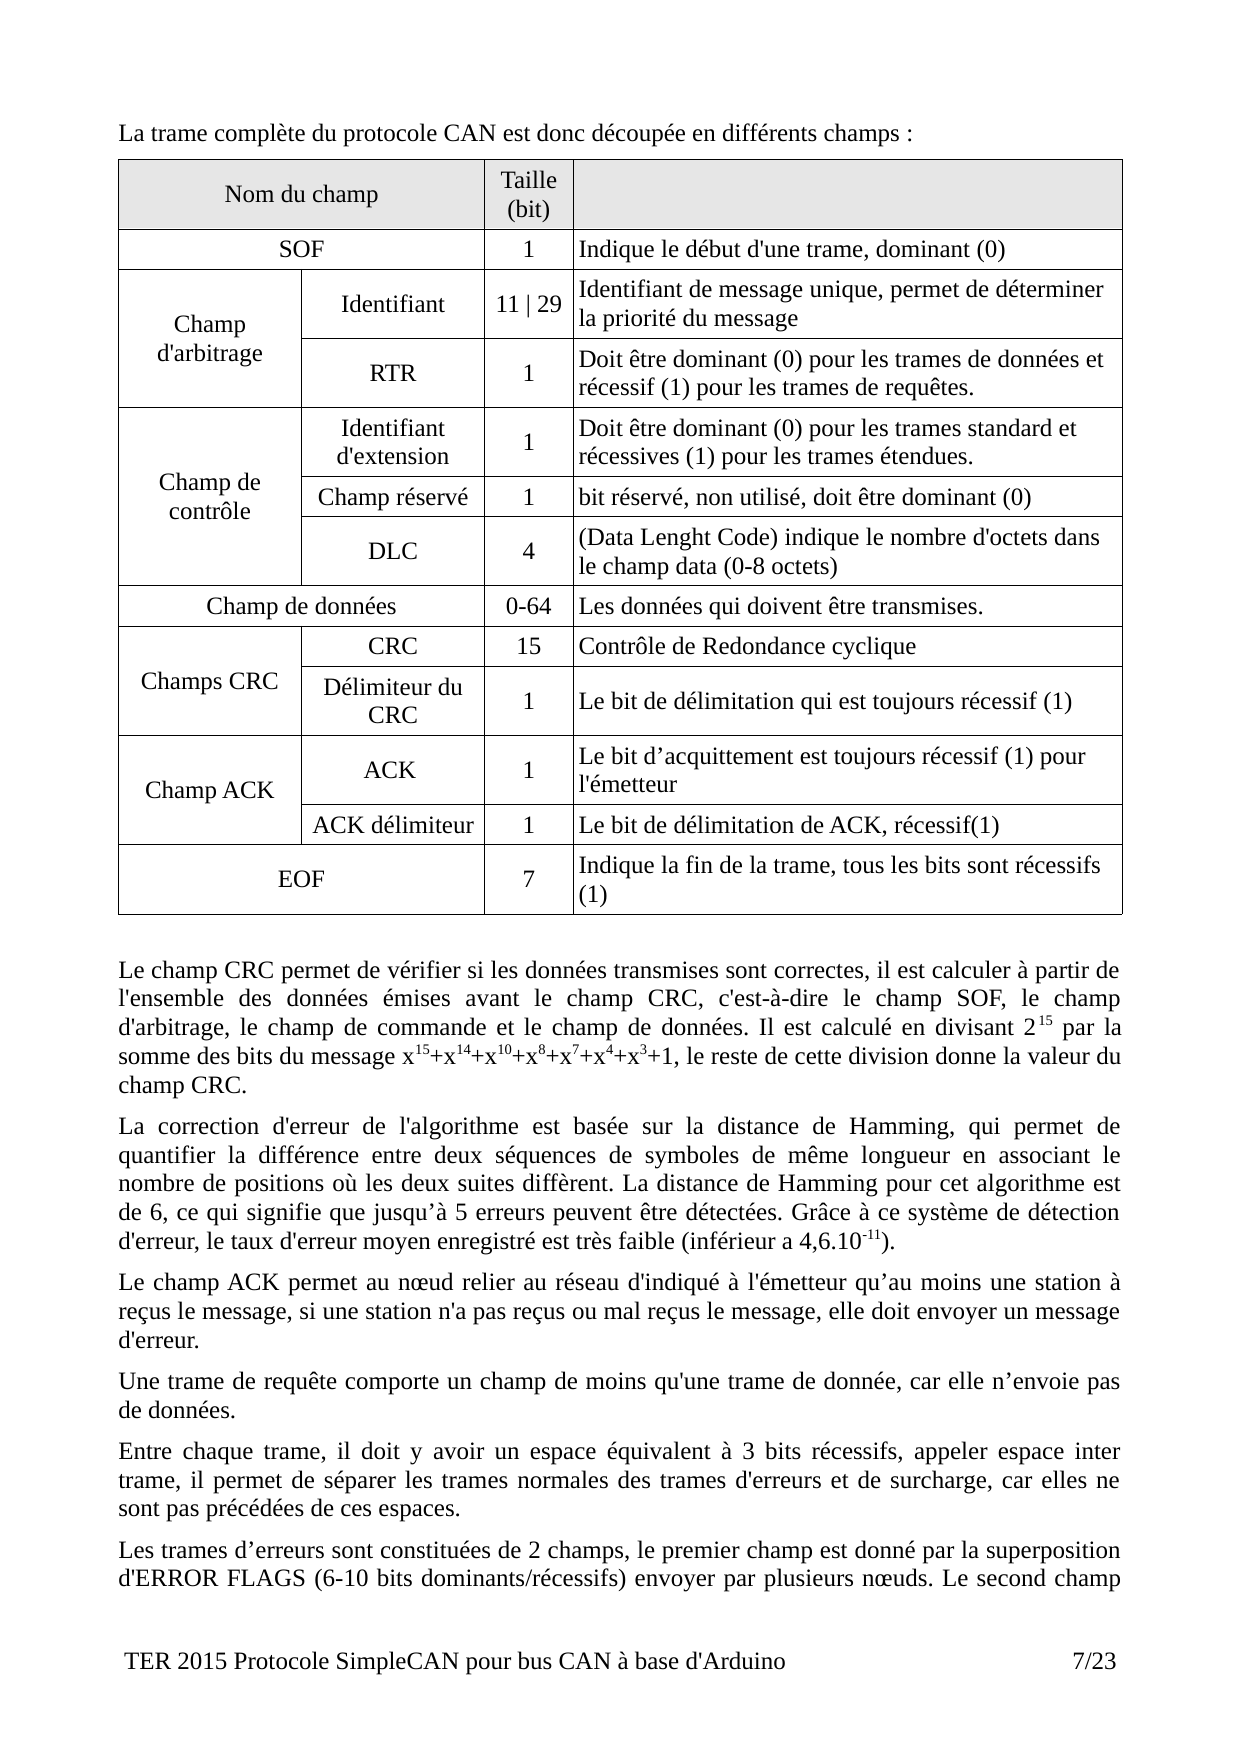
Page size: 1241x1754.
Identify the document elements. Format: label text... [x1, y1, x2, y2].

table_cell Indique le début d'une trame, dominant (0) [574, 230, 1122, 269]
text Le champ ACK permet au nœud relier au réseau d'indiqué à l'émetteur qu’au moins une station à reçus le message, si une station n'a pas reçus ou mal reçus le message, elle doit envoyer un message d'erreur. [118, 1267, 1122, 1353]
table_cell DLC [302, 517, 484, 585]
table_cell Le bit de délimitation qui est toujours récessif (1) [574, 667, 1122, 735]
table_cell RTR [302, 339, 484, 407]
table_cell EOF [119, 845, 484, 913]
table_cell bit réservé, non utilisé, doit être dominant (0) [574, 477, 1122, 516]
table_cell Champ réservé [302, 477, 484, 516]
table_header [574, 160, 1122, 228]
table_cell Doit être dominant (0) pour les trames de données et récessif (1) pour les trames de requêtes. [574, 339, 1122, 407]
table_cell (Data Lenght Code) indique le nombre d'octets dans le champ data (0-8 octets) [574, 517, 1122, 585]
table_cell Indique la fin de la trame, tous les bits sont récessifs (1) [574, 845, 1122, 913]
table_cell Le bit de délimitation de ACK, récessif(1) [574, 805, 1122, 844]
table_cell CRC [302, 627, 484, 666]
table_cell 1 [485, 230, 573, 269]
table_cell Identifiant [302, 270, 484, 338]
table_cell ACK délimiteur [302, 805, 484, 844]
table_cell 0-64 [485, 586, 573, 626]
table_cell Champ d'arbitrage [119, 270, 301, 407]
table_cell 4 [485, 517, 573, 585]
table_cell ACK [302, 736, 484, 804]
table_cell Le bit d’acquittement est toujours récessif (1) pour l'émetteur [574, 736, 1122, 804]
text Le champ CRC permet de vérifier si les données transmises sont correctes, il est calculer à partir de l'ensemble des données émises avant le champ CRC, c'est-à-dire le champ SOF, le champ d'arbitrage, le champ de commande et le champ de données. Il est calculé en divisant 215 par la somme des bits du message x15+x14+x10+x8+x7+x4+x3+1, le reste de cette division donne la valeur du champ CRC. [118, 955, 1122, 1098]
table_cell Champ de contrôle [119, 408, 301, 585]
table_cell Identifiant d'extension [302, 408, 484, 476]
table_cell 15 [485, 627, 573, 666]
table_header Nom du champ [119, 160, 484, 228]
table_cell 11 | 29 [485, 270, 573, 338]
table_cell 1 [485, 736, 573, 804]
table_cell 1 [485, 805, 573, 844]
table_cell Identifiant de message unique, permet de déterminer la priorité du message [574, 270, 1122, 338]
table_cell Champs CRC [119, 627, 301, 735]
text La trame complète du protocole CAN est donc découpée en différents champs : [118, 118, 1122, 147]
table_cell Délimiteur du CRC [302, 667, 484, 735]
table_cell Doit être dominant (0) pour les trames standard et récessives (1) pour les trames étendues. [574, 408, 1122, 476]
table_cell 1 [485, 667, 573, 735]
table_cell 1 [485, 408, 573, 476]
table_cell SOF [119, 230, 484, 269]
table_cell 1 [485, 477, 573, 516]
table_cell Les données qui doivent être transmises. [574, 586, 1122, 626]
text Une trame de requête comporte un champ de moins qu'une trame de donnée, car elle n’envoie pas de données. [118, 1366, 1122, 1423]
text Les trames d’erreurs sont constituées de 2 champs, le premier champ est donné par la superposition d'ERROR FLAGS (6-10 bits dominants/récessifs) envoyer par plusieurs nœuds. Le second champ [118, 1535, 1122, 1592]
table_cell Contrôle de Redondance cyclique [574, 627, 1122, 666]
table_cell 1 [485, 339, 573, 407]
table_cell 7 [485, 845, 573, 913]
table_cell Champ ACK [119, 736, 301, 844]
text Entre chaque trame, il doit y avoir un espace équivalent à 3 bits récessifs, appeler espace inter trame, il permet de séparer les trames normales des trames d'erreurs et de surcharge, car elles ne sont pas précédées de ces espaces. [118, 1436, 1122, 1522]
text La correction d'erreur de l'algorithme est basée sur la distance de Hamming, qui permet de quantifier la différence entre deux séquences de symboles de même longueur en associant le nombre de positions où les deux suites diffèrent. La distance de Hamming pour cet algorithme est de 6, ce qui signifie que jusqu’à 5 erreurs peuvent être détectées. Grâce à ce système de détection d'erreur, le taux d'erreur moyen enregistré est très faible (inférieur a 4,6.10-11). [118, 1111, 1122, 1255]
table_cell Champ de données [119, 586, 484, 626]
table_header Taille (bit) [485, 160, 573, 228]
